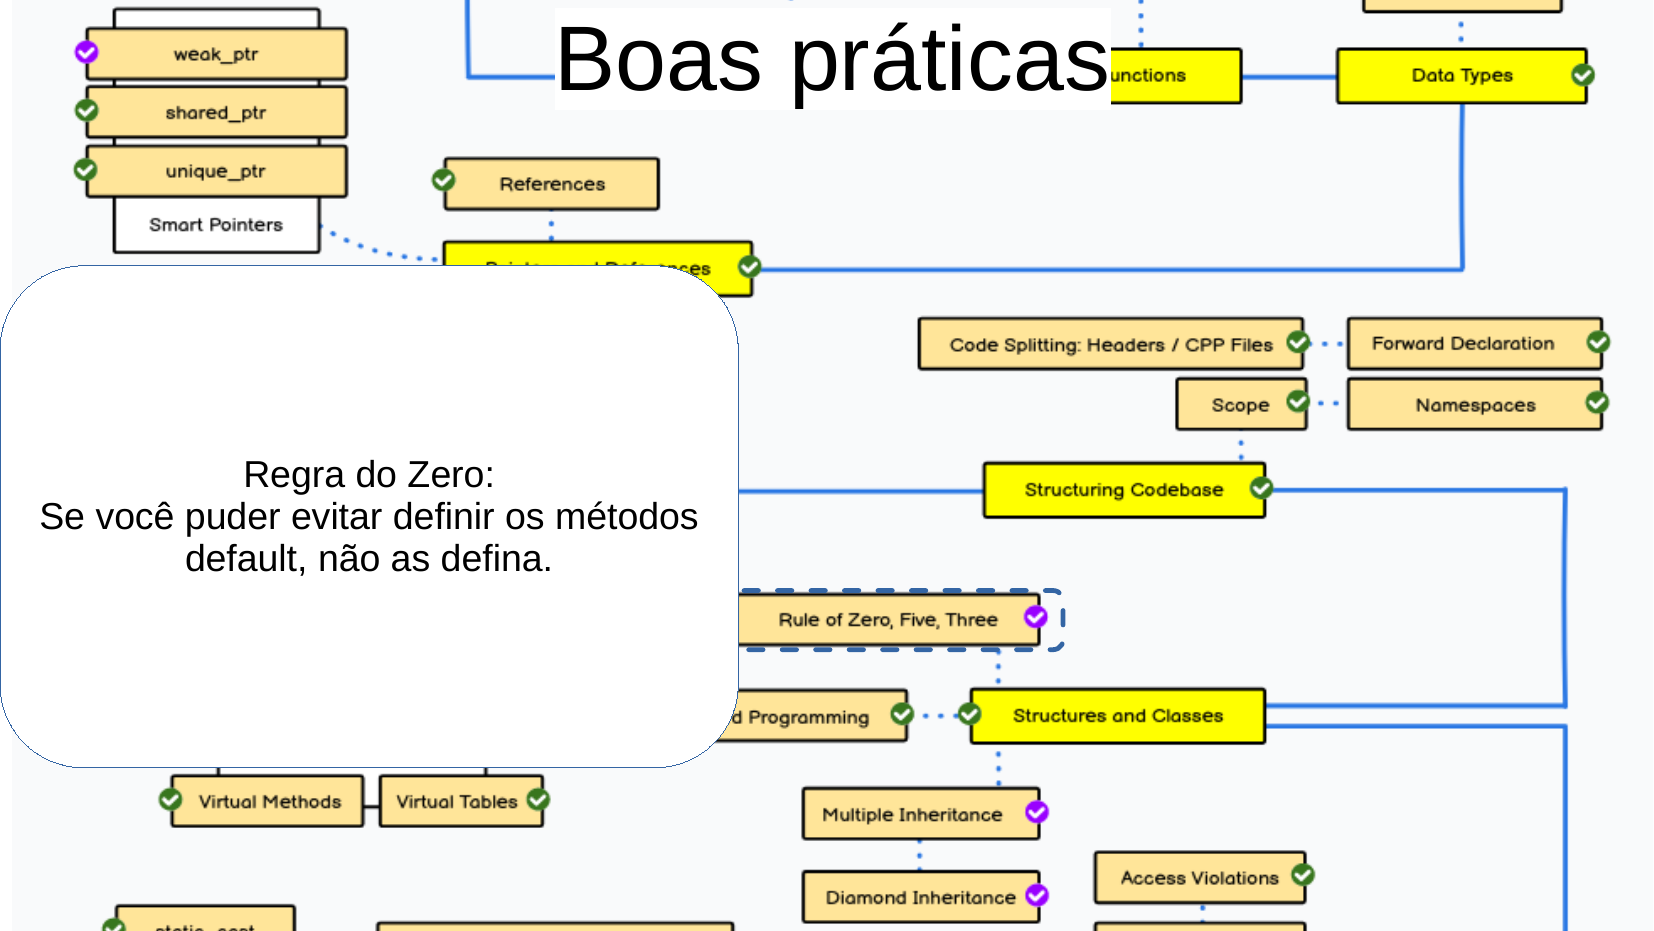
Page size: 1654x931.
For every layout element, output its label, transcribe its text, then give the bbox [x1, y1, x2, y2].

picture [12, 0, 1654, 931]
text_box Regra do Zero: Se você puder evitar definir os métodos default, não as defina. [0, 265, 739, 768]
title Boas práticas [88, 0, 1577, 119]
